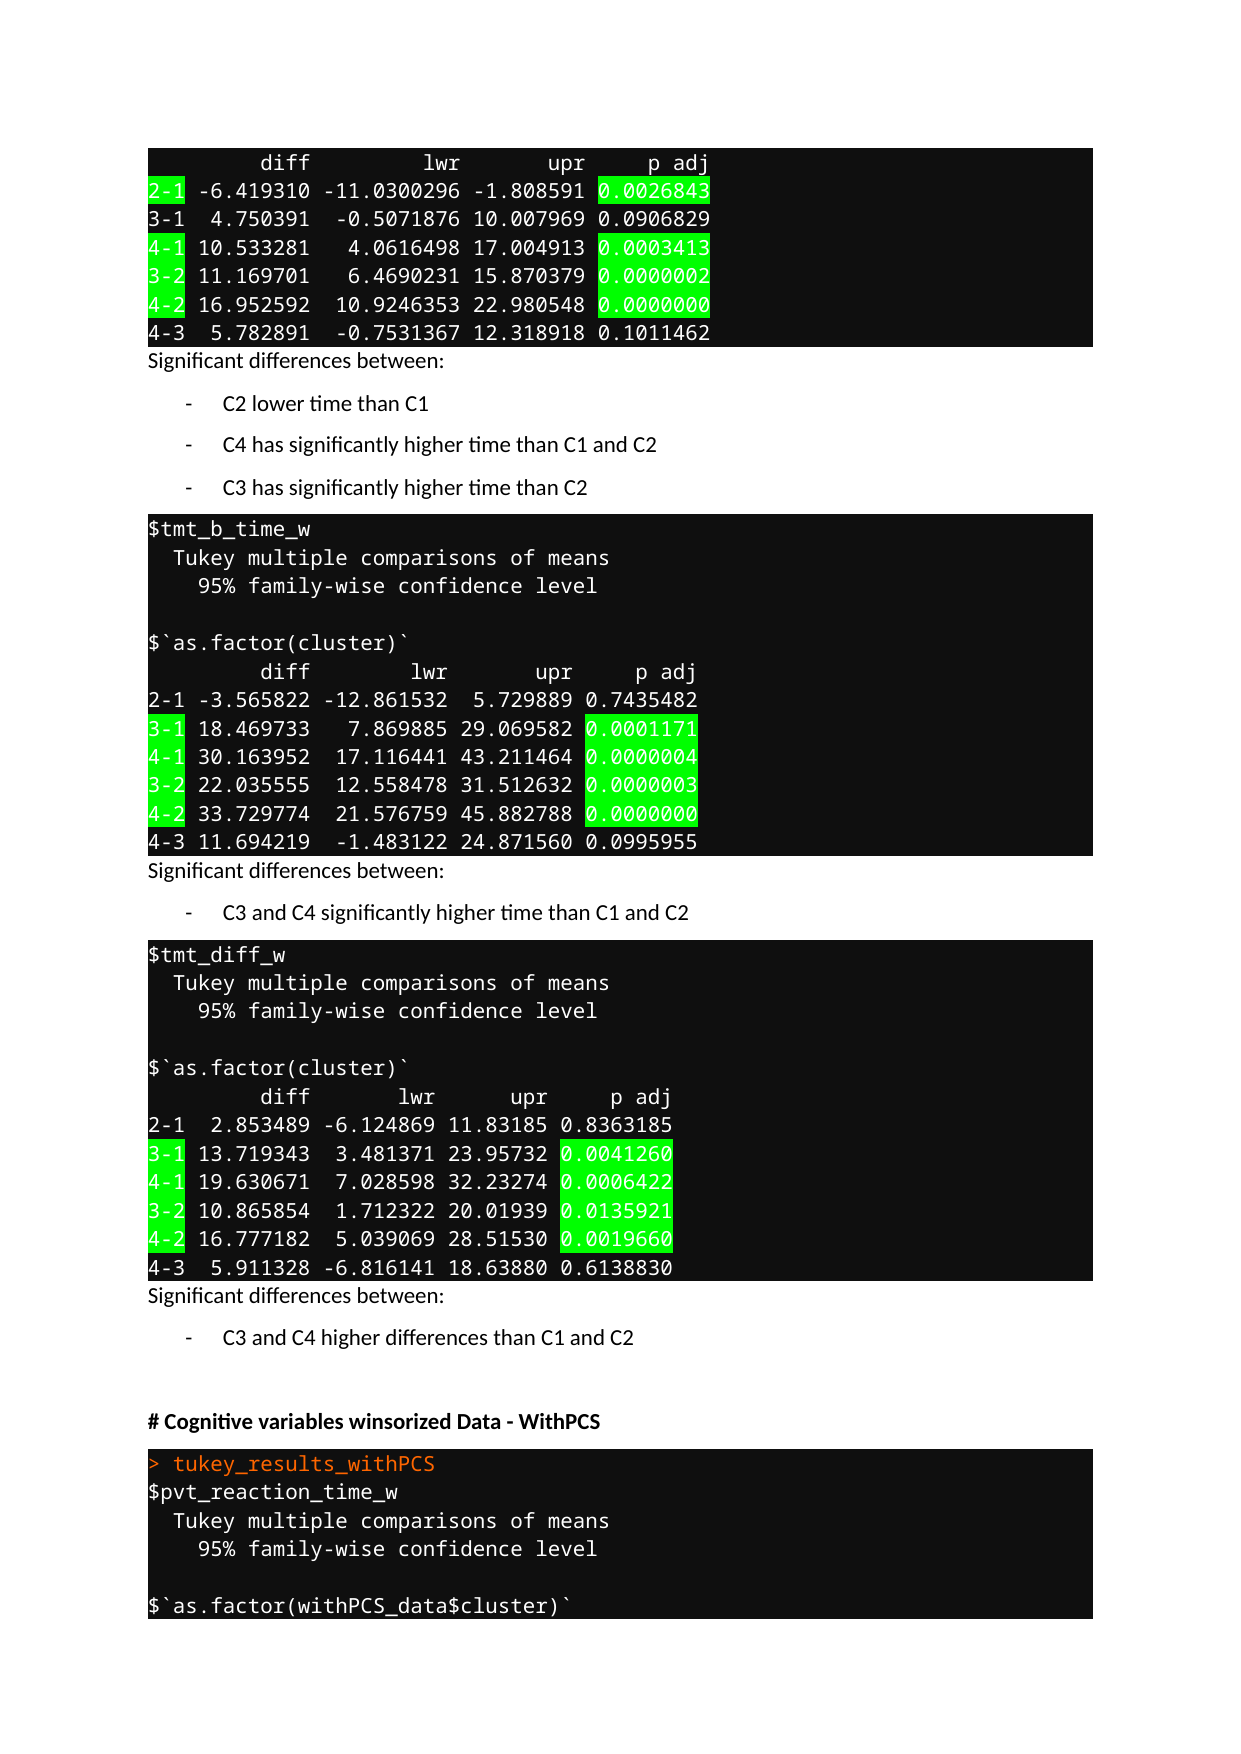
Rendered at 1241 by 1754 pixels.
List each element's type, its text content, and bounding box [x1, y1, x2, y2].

text diff lwr upr p adj [148, 1082, 1093, 1110]
text 3-2 22.035555 12.558478 31.512632 0.0000003 [148, 771, 1093, 799]
text 4-1 19.630671 7.028598 32.23274 0.0006422 [148, 1167, 1093, 1196]
text Tukey multiple comparisons of means [148, 543, 1093, 571]
text $`as.factor(cluster)` [148, 628, 1093, 657]
text 3-1 13.719343 3.481371 23.95732 0.0041260 [148, 1139, 1093, 1167]
text # Cognitive variables winsorized Data - WithPCS [148, 1407, 1093, 1435]
text 95% family-wise confidence level [148, 997, 1093, 1025]
text > tukey_results_withPCS [148, 1449, 1093, 1477]
list C4 has significantly higher time than C1 and C2 [185, 431, 1093, 459]
text 3-1 4.750391 -0.5071876 10.007969 0.0906829 [148, 204, 1093, 233]
text 4-2 16.777182 5.039069 28.51530 0.0019660 [148, 1224, 1093, 1253]
list C3 and C4 significantly higher time than C1 and C2 [185, 898, 1093, 926]
text Significant differences between: [148, 347, 1093, 375]
text 95% family-wise confidence level [148, 571, 1093, 600]
text diff lwr upr p adj [148, 657, 1093, 685]
text 3-2 10.865854 1.712322 20.01939 0.0135921 [148, 1196, 1093, 1224]
text 95% family-wise confidence level [148, 1534, 1093, 1563]
list C2 lower time than C1 [185, 389, 1093, 417]
text 4-3 5.911328 -6.816141 18.63880 0.6138830 [148, 1253, 1093, 1281]
list C3 and C4 higher differences than C1 and C2 [185, 1323, 1093, 1351]
text $tmt_b_time_w [148, 514, 1093, 543]
text $`as.factor(cluster)` [148, 1053, 1093, 1082]
text 4-1 30.163952 17.116441 43.211464 0.0000004 [148, 742, 1093, 771]
text 4-2 33.729774 21.576759 45.882788 0.0000000 [148, 799, 1093, 827]
text 2-1 -3.565822 -12.861532 5.729889 0.7435482 [148, 685, 1093, 714]
text Significant differences between: [148, 1281, 1093, 1309]
list C3 has significantly higher time than C2 [185, 473, 1093, 501]
text Significant differences between: [148, 856, 1093, 884]
text 2-1 -6.419310 -11.0300296 -1.808591 0.0026843 [148, 176, 1093, 204]
text 4-2 16.952592 10.9246353 22.980548 0.0000000 [148, 290, 1093, 318]
text 2-1 2.853489 -6.124869 11.83185 0.8363185 [148, 1110, 1093, 1139]
text 3-2 11.169701 6.4690231 15.870379 0.0000002 [148, 261, 1093, 290]
text 4-3 5.782891 -0.7531367 12.318918 0.1011462 [148, 318, 1093, 347]
text 4-3 11.694219 -1.483122 24.871560 0.0995955 [148, 827, 1093, 856]
text $pvt_reaction_time_w [148, 1477, 1093, 1506]
text Tukey multiple comparisons of means [148, 1506, 1093, 1534]
text Tukey multiple comparisons of means [148, 968, 1093, 997]
text 3-1 18.469733 7.869885 29.069582 0.0001171 [148, 714, 1093, 742]
text 4-1 10.533281 4.0616498 17.004913 0.0003413 [148, 233, 1093, 261]
text $`as.factor(withPCS_data$cluster)` [148, 1591, 1093, 1619]
text diff lwr upr p adj [148, 148, 1093, 176]
text $tmt_diff_w [148, 940, 1093, 968]
